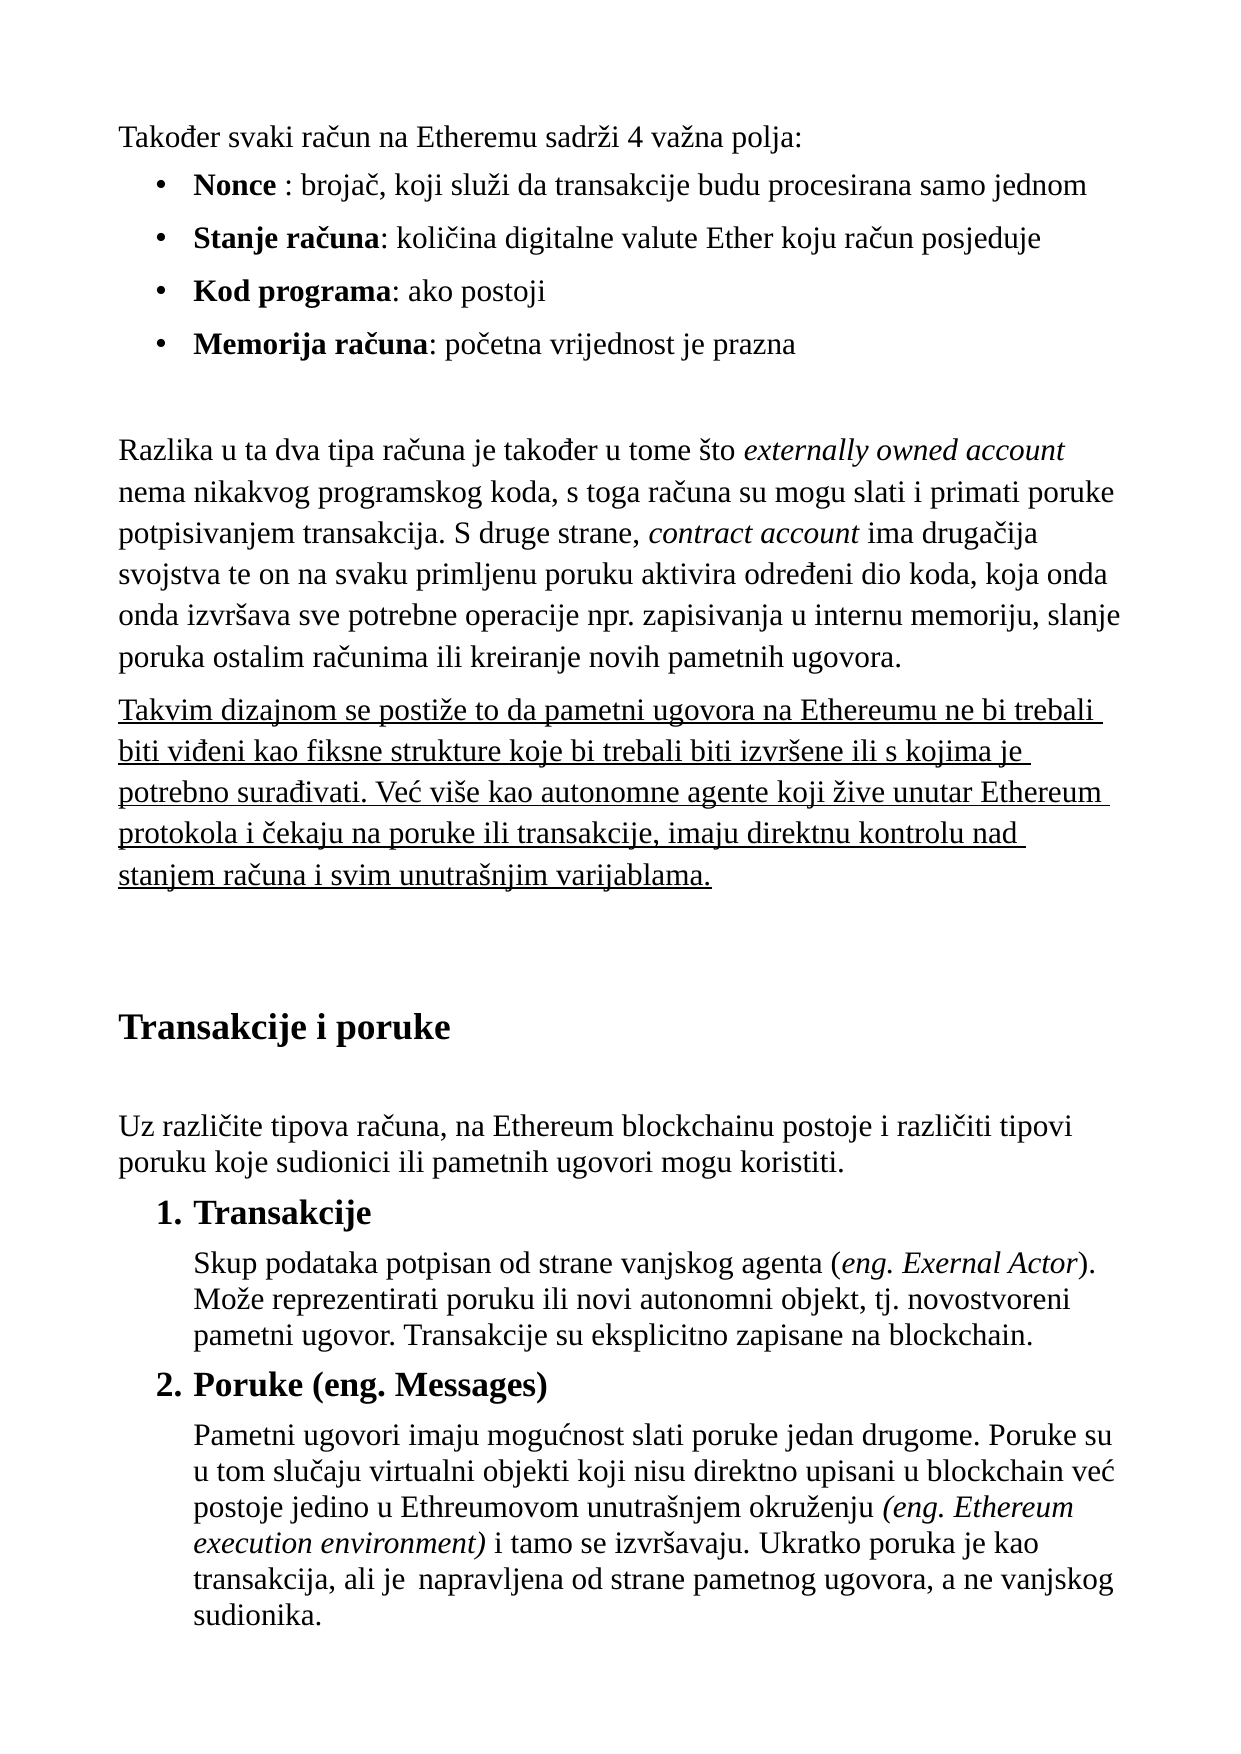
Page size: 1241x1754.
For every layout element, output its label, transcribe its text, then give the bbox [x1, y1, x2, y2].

list Memorija računa: početna vrijednost je prazna [156, 325, 1122, 361]
list Kod programa: ako postoji [156, 272, 1122, 308]
list Nonce : brojač, koji služi da transakcije budu procesirana samo jednom [156, 166, 1122, 202]
list Stanje računa: količina digitalne valute Ether koju račun posjeduje [156, 219, 1122, 255]
text Uz različite tipova računa, na Ethereum blockchainu postoje i različiti tipovi poruku koje sudionici ili pametnih ugovori mogu koristiti. [118, 1107, 1122, 1179]
text Transakcije i poruke [118, 1005, 1122, 1048]
text Razlika u ta dva tipa računa je također u tome što externally owned account nema nikakvog programskog koda, s toga računa su mogu slati i primati poruke potpisivanjem transakcija. S druge strane, contract account ima drugačija svojstva te on na svaku primljenu poruku aktivira određeni dio koda, koja onda onda izvršava sve potrebne operacije npr. zapisivanja u internu memoriju, slanje poruka ostalim računima ili kreiranje novih pametnih ugovora. [118, 432, 1122, 674]
text Također svaki račun na Etheremu sadrži 4 važna polja: [118, 118, 1122, 154]
text Pametni ugovori imaju mogućnost slati poruke jedan drugome. Poruke su u tom slučaju virtualni objekti koji nisu direktno upisani u blockchain već postoje jedino u Ethreumovom unutrašnjem okruženju (eng. Ethereum execution environment) i tamo se izvršavaju. Ukratko poruka je kao transakcija, ali je napravljena od strane pametnog ugovora, a ne vanjskog sudionika. [118, 1416, 1122, 1632]
list Skup podataka potpisan od strane vanjskog agenta (eng. Exernal Actor). Može reprezentirati poruku ili novi autonomni objekt, tj. novostvoreni pametni ugovor. Transakcije su eksplicitno zapisane na blockchain. [156, 1244, 1122, 1352]
list Transakcije [156, 1191, 1122, 1232]
text Takvim dizajnom se postiže to da pametni ugovora na Ethereumu ne bi trebali biti viđeni kao fiksne strukture koje bi trebali biti izvršene ili s kojima je potrebno surađivati. Već više kao autonomne agente koji žive unutar Ethereum protokola i čekaju na poruke ili transakcije, imaju direktnu kontrolu nad stanjem računa i svim unutrašnjim varijablama. [118, 691, 1122, 892]
list Poruke (eng. Messages) [156, 1364, 1122, 1404]
